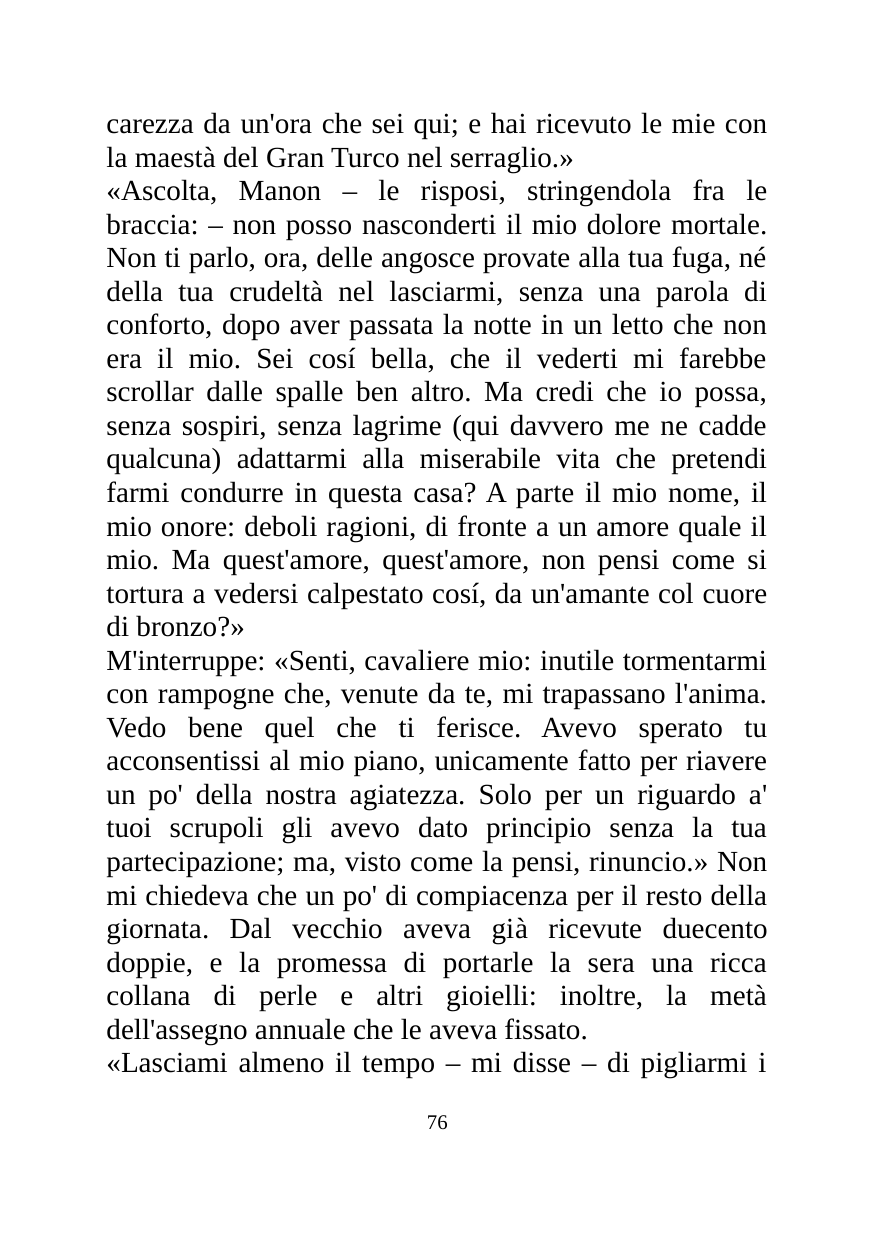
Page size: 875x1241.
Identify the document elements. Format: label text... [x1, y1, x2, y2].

text M'interruppe: «Senti, cavaliere mio: inutile tormentarmi con rampogne che, venute da te, mi trapassano l'anima. Vedo bene quel che ti ferisce. Avevo sperato tu acconsentissi al mio piano, unicamente fatto per riavere un po' della nostra agiatezza. Solo per un riguardo a' tuoi scrupoli gli avevo dato principio senza la tua partecipazione; ma, visto come la pensi, rinuncio.» Non mi chiedeva che un po' di compiacenza per il resto della giornata. Dal vecchio aveva già ricevute duecento doppie, e la promessa di portarle la sera una ricca collana di perle e altri gioielli: inoltre, la metà dell'assegno annuale che le aveva fissato. [106, 643, 768, 1045]
text carezza da un'ora che sei qui; e hai ricevuto le mie con la maestà del Gran Turco nel serraglio.» [106, 106, 768, 173]
text «Ascolta, Manon ‒ le risposi, stringendola fra le braccia: ‒ non posso nasconderti il mio dolore mortale. Non ti parlo, ora, delle angosce provate alla tua fuga, né della tua crudeltà nel lasciarmi, senza una parola di conforto, dopo aver passata la notte in un letto che non era il mio. Sei cosí bella, che il vederti mi farebbe scrollar dalle spalle ben altro. Ma credi che io possa, senza sospiri, senza lagrime (qui davvero me ne cadde qualcuna) adattarmi alla miserabile vita che pretendi farmi condurre in questa casa? A parte il mio nome, il mio onore: deboli ragioni, di fronte a un amore quale il mio. Ma quest'amore, quest'amore, non pensi come si tortura a vedersi calpestato cosí, da un'amante col cuore di bronzo?» [106, 173, 768, 643]
text «Lasciami almeno il tempo ‒ mi disse ‒ di pigliarmi i [106, 1045, 768, 1079]
